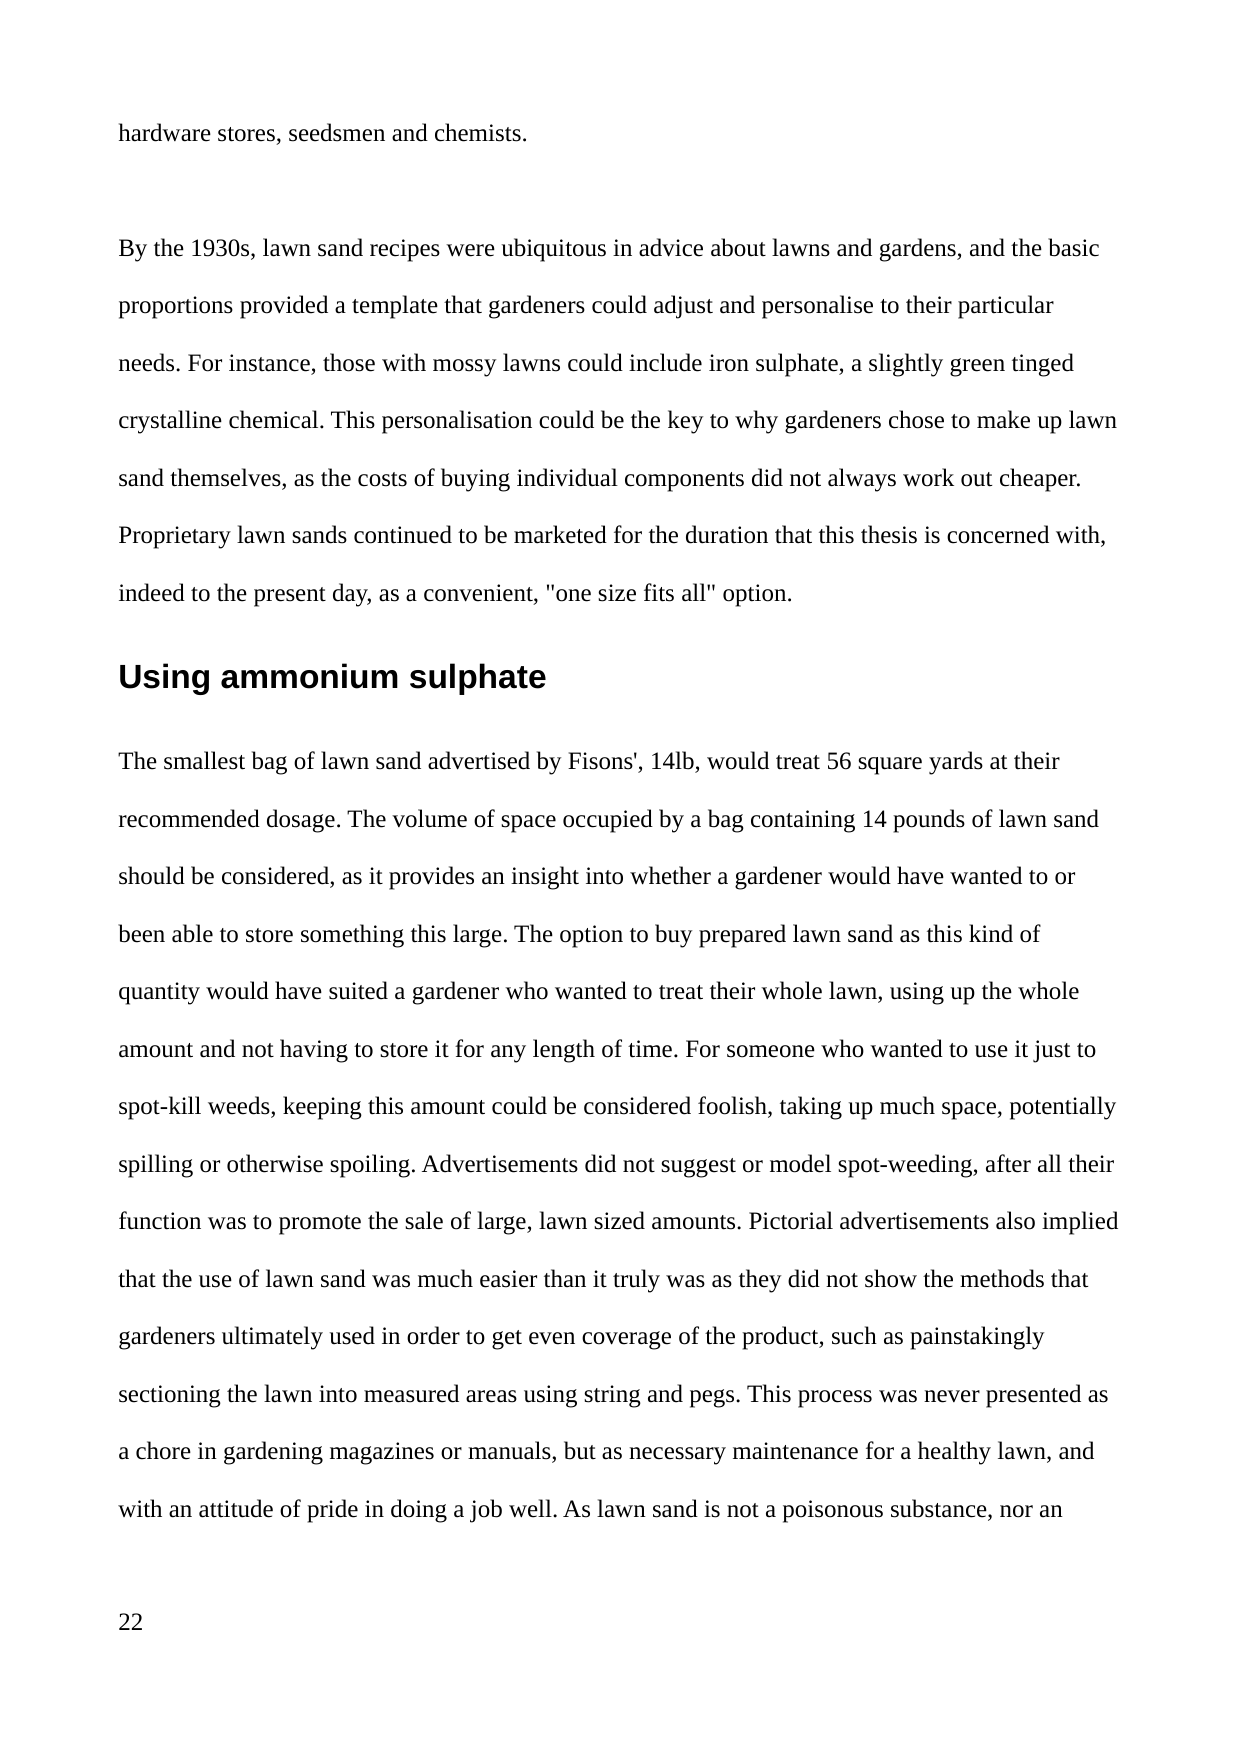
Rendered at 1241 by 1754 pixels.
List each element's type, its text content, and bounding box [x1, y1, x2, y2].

subtitle Using ammonium sulphate [118, 656, 1122, 695]
text By the 1930s, lawn sand recipes were ubiquitous in advice about lawns and gardens, and the basic proportions provided a template that gardeners could adjust and personalise to their particular needs. For instance, those with mossy lawns could include iron sulphate, a slightly green tinged crystalline chemical. This personalisation could be the key to why gardeners chose to make up lawn sand themselves, as the costs of buying individual components did not always work out cheaper. Proprietary lawn sands continued to be marketed for the duration that this thesis is concerned with, indeed to the present day, as a convenient, "one size fits all" option. [118, 233, 1122, 607]
text hardware stores, seedsmen and chemists. [118, 118, 1122, 147]
text The smallest bag of lawn sand advertised by Fisons', 14lb, would treat 56 square yards at their recommended dosage. The volume of space occupied by a bag containing 14 pounds of lawn sand should be considered, as it provides an insight into whether a gardener would have wanted to or been able to store something this large. The option to buy prepared lawn sand as this kind of quantity would have suited a gardener who wanted to treat their whole lawn, using up the whole amount and not having to store it for any length of time. For someone who wanted to use it just to spot-kill weeds, keeping this amount could be considered foolish, taking up much space, potentially spilling or otherwise spoiling. Advertisements did not suggest or model spot-weeding, after all their function was to promote the sale of large, lawn sized amounts. Pictorial advertisements also implied that the use of lawn sand was much easier than it truly was as they did not show the methods that gardeners ultimately used in order to get even coverage of the product, such as painstakingly sectioning the lawn into measured areas using string and pegs. This process was never presented as a chore in gardening magazines or manuals, but as necessary maintenance for a healthy lawn, and with an attitude of pride in doing a job well. As lawn sand is not a poisonous substance, nor an [118, 746, 1122, 1522]
